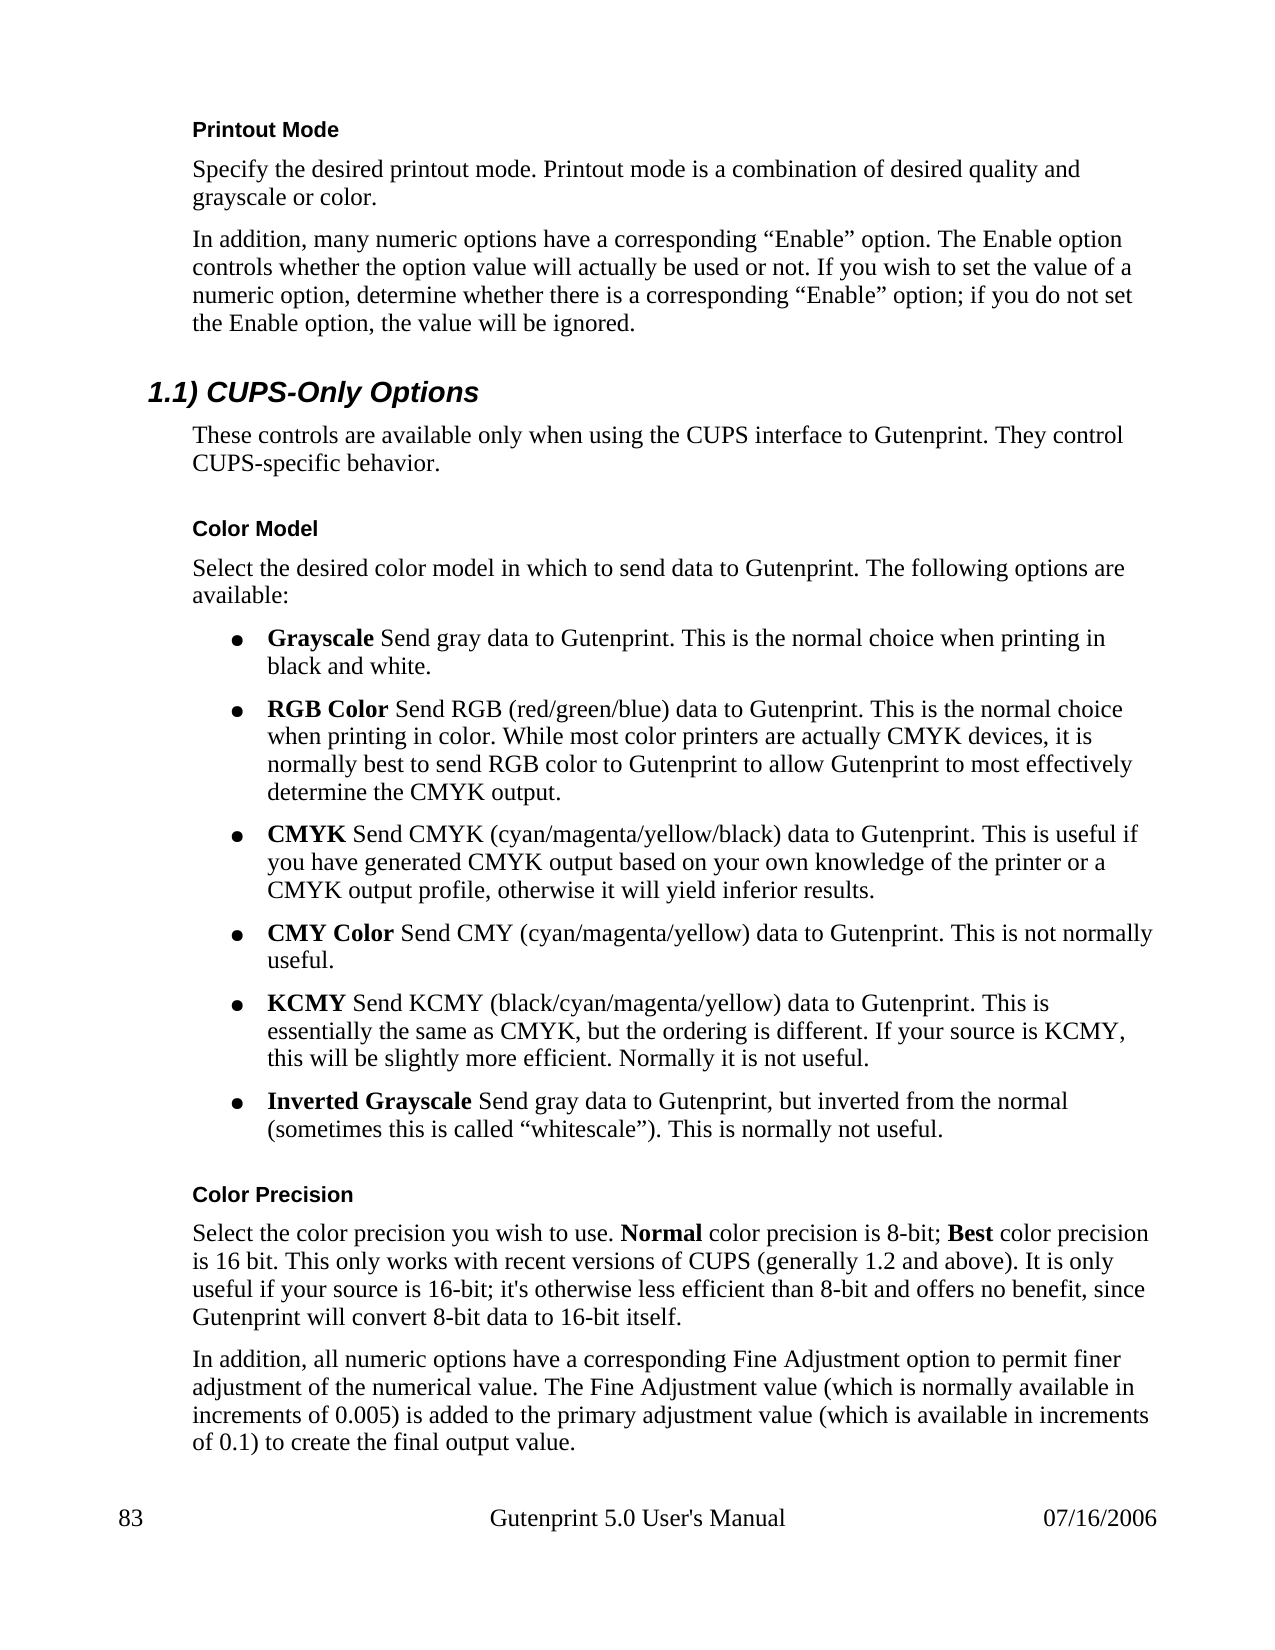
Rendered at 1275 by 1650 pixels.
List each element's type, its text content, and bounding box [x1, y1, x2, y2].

subtitle Color Model [192, 517, 1157, 541]
subtitle Printout Mode [192, 118, 1157, 143]
text Select the color precision you wish to use. Normal color precision is 8-bit; Best color precision is 16 bit. This only works with recent versions of CUPS (generally 1.2 and above). It is only useful if your source is 16-bit; it's otherwise less efficient than 8-bit and offers no benefit, since Gutenprint will convert 8-bit data to 16-bit itself. [192, 1219, 1157, 1330]
list CMYK Send CMYK (cyan/magenta/yellow/black) data to Gutenprint. This is useful if you have generated CMYK output based on your own knowledge of the printer or a CMYK output profile, otherwise it will yield inferior results. [229, 821, 1157, 904]
text Specify the desired printout mode. Printout mode is a combination of desired quality and grayscale or color. [192, 155, 1157, 211]
list KCMY Send KCMY (black/cyan/magenta/yellow) data to Gutenprint. This is essentially the same as CMYK, but the ordering is different. If your source is KCMY, this will be slightly more efficient. Normally it is not useful. [229, 989, 1157, 1072]
text In addition, many numeric options have a corresponding “Enable” option. The Enable option controls whether the option value will actually be used or not. If you wish to set the value of a numeric option, determine whether there is a corresponding “Enable” option; if you do not set the Enable option, the value will be ignored. [192, 226, 1157, 336]
list Grayscale Send gray data to Gutenprint. This is the normal choice when printing in black and white. [229, 624, 1157, 680]
list Inverted Grayscale Send gray data to Gutenprint, but inverted from the normal (sometimes this is called “whitescale”). This is normally not useful. [229, 1087, 1157, 1143]
subtitle CUPS-Only Options [148, 376, 1157, 409]
text These controls are available only when using the CUPS interface to Gutenprint. They control CUPS-specific behavior. [192, 421, 1157, 477]
subtitle Color Precision [192, 1183, 1157, 1207]
text Select the desired color model in which to send data to Gutenprint. The following options are available: [192, 554, 1157, 609]
list RGB Color Send RGB (red/green/blue) data to Gutenprint. This is the normal choice when printing in color. While most color printers are actually CMYK devices, it is normally best to send RGB color to Gutenprint to allow Gutenprint to most effectively determine the CMYK output. [229, 695, 1157, 806]
text In addition, all numeric options have a corresponding Fine Adjustment option to permit finer adjustment of the numerical value. The Fine Adjustment value (which is normally available in increments of 0.005) is added to the primary adjustment value (which is available in increments of 0.1) to create the final output value. [192, 1345, 1157, 1456]
list CMY Color Send CMY (cyan/magenta/yellow) data to Gutenprint. This is not normally useful. [229, 919, 1157, 974]
